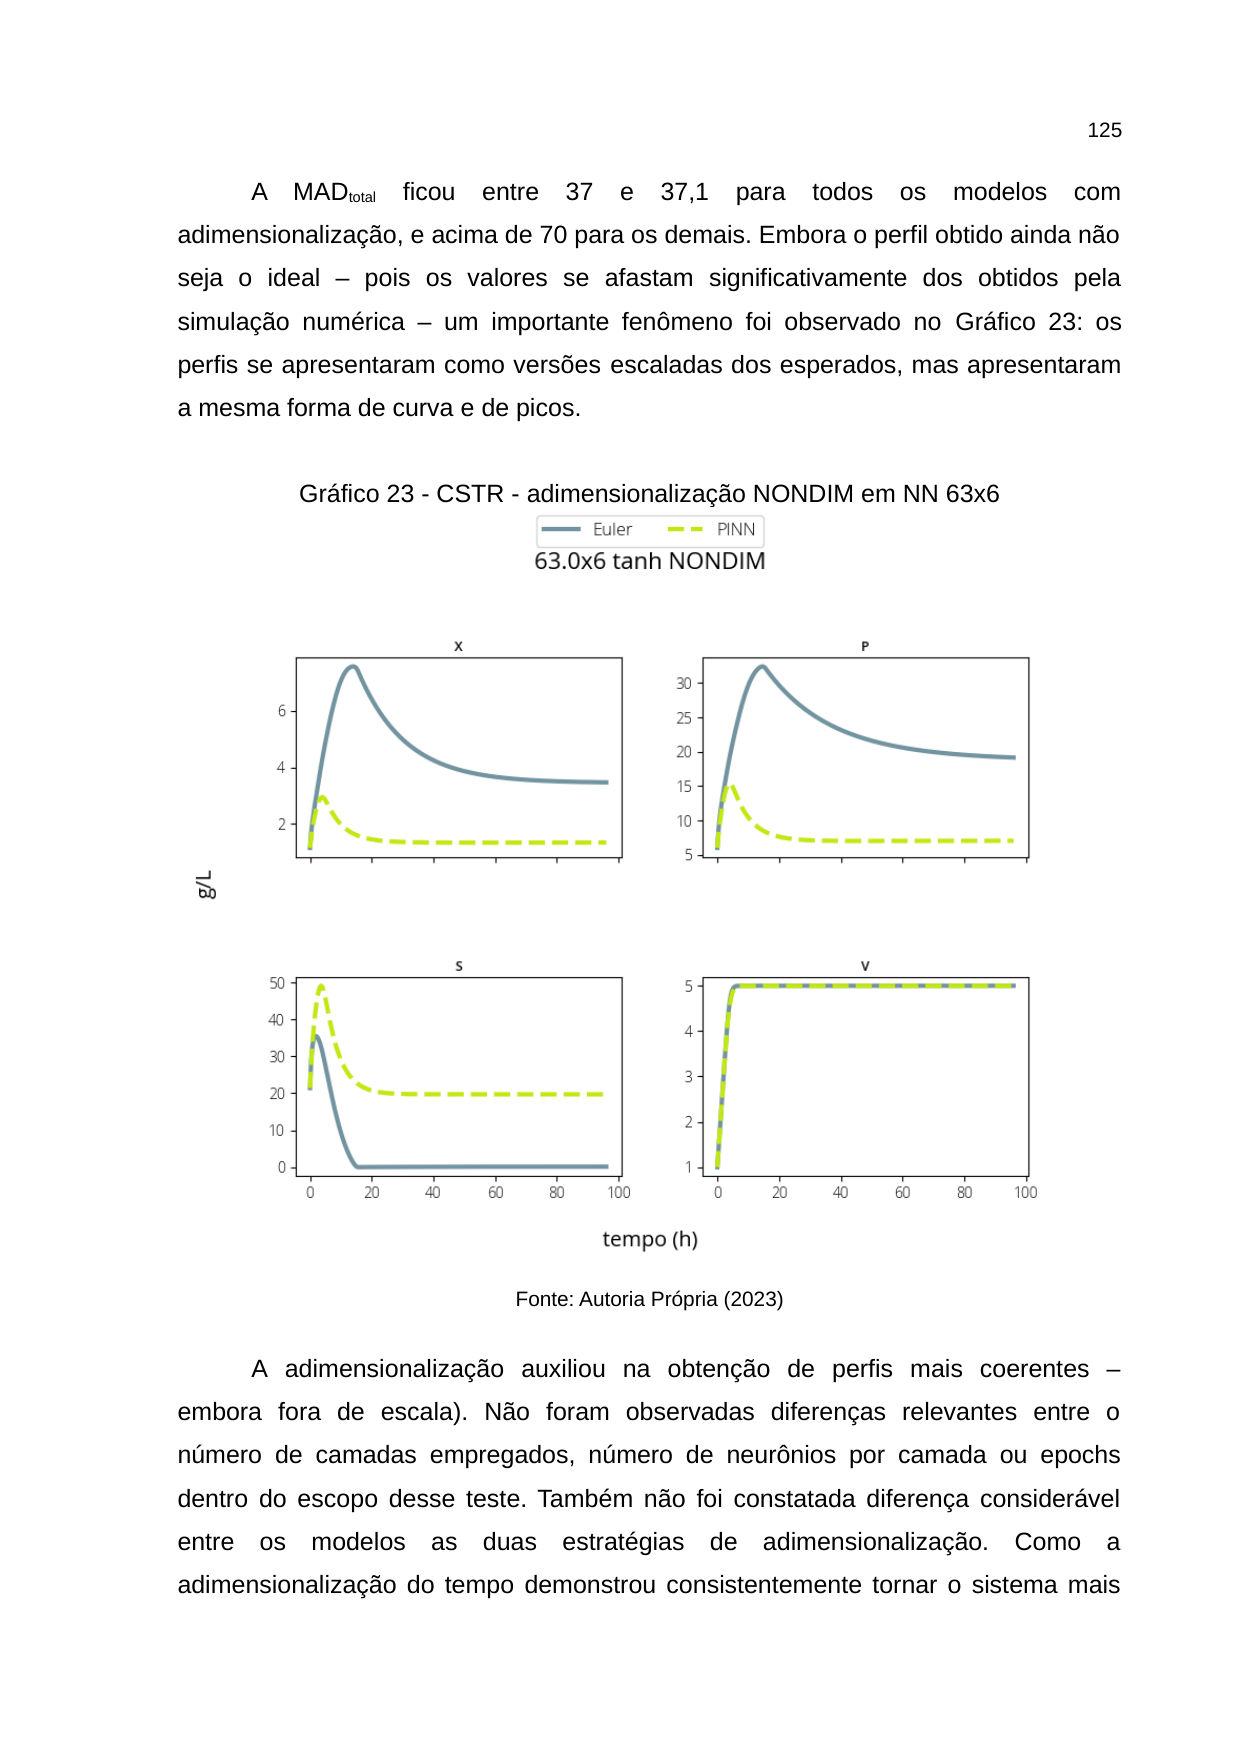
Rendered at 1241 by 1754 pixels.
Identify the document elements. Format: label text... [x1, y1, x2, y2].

text Fonte: Autoria Própria (2023) [177, 1287, 1122, 1311]
picture [177, 507, 1123, 1259]
text Gráfico 23 - CSTR - adimensionalização NONDIM em NN 63x6 [177, 479, 1122, 507]
text A MADtotal ficou entre 37 e 37,1 para todos os modelos com adimensionalização, e acima de 70 para os demais. Embora o perfil obtido ainda não seja o ideal – pois os valores se afastam significativamente dos obtidos pela simulação numérica – um importante fenômeno foi observado no Gráfico 23: os perfis se apresentaram como versões escaladas dos esperados, mas apresentaram a mesma forma de curva e de picos. [177, 177, 1122, 421]
text A adimensionalização auxiliou na obtenção de perfis mais coerentes – embora fora de escala). Não foram observadas diferenças relevantes entre o número de camadas empregados, número de neurônios por camada ou epochs dentro do escopo desse teste. Também não foi constatada diferença considerável entre os modelos as duas estratégias de adimensionalização. Como a adimensionalização do tempo demonstrou consistentemente tornar o sistema mais [177, 1354, 1122, 1598]
